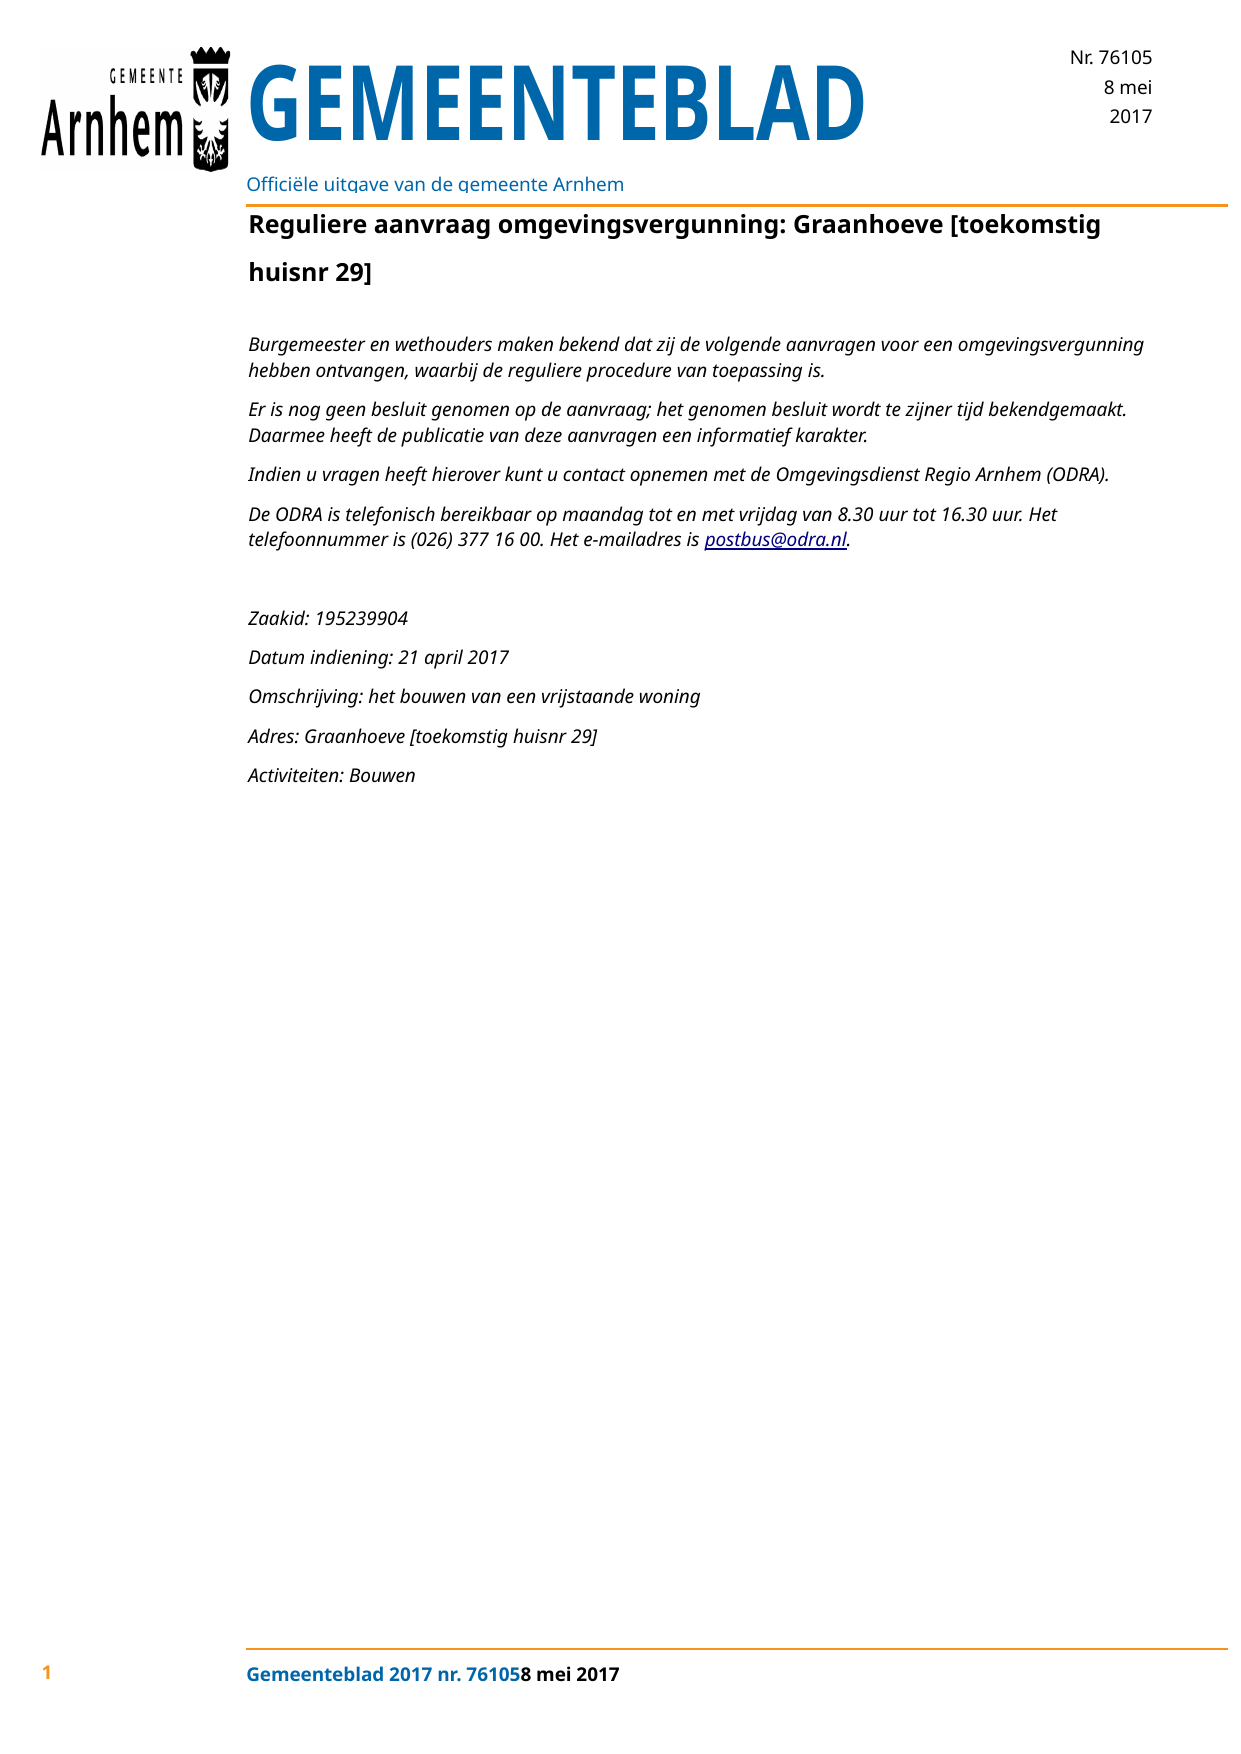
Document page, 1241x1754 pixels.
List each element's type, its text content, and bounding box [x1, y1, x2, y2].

text Activiteiten: Bouwen [248, 762, 1152, 788]
text De ODRA is telefonisch bereikbaar op maandag tot en met vrijdag van 8.30 uur tot 16.30 uur. Het telefoonnummer is (026) 377 16 00. Het e-mailadres is postbus@odra.nl. [248, 501, 1152, 552]
text Reguliere aanvraag omgevingsvergunning: Graanhoeve [toekomstig huisnr 29] [248, 207, 1152, 288]
text Burgemeester en wethouders maken bekend dat zij de volgende aanvragen voor een omgevingsvergunning hebben ontvangen, waarbij de reguliere procedure van toepassing is. [248, 331, 1152, 383]
text Adres: Graanhoeve [toekomstig huisnr 29] [248, 723, 1152, 748]
text Indien u vragen heeft hierover kunt u contact opnemen met de Omgevingsdienst Regio Arnhem (ODRA). [248, 461, 1152, 487]
text Omschrijving: het bouwen van een vrijstaande woning [248, 683, 1152, 709]
picture [41, 47, 231, 172]
text Er is nog geen besluit genomen op de aanvraag; het genomen besluit wordt te zijner tijd bekendgemaakt. Daarmee heeft de publicatie van deze aanvragen een informatief karakter. [248, 396, 1152, 448]
text Datum indiening: 21 april 2017 [248, 644, 1152, 670]
text Zaakid: 195239904 [248, 605, 1152, 631]
